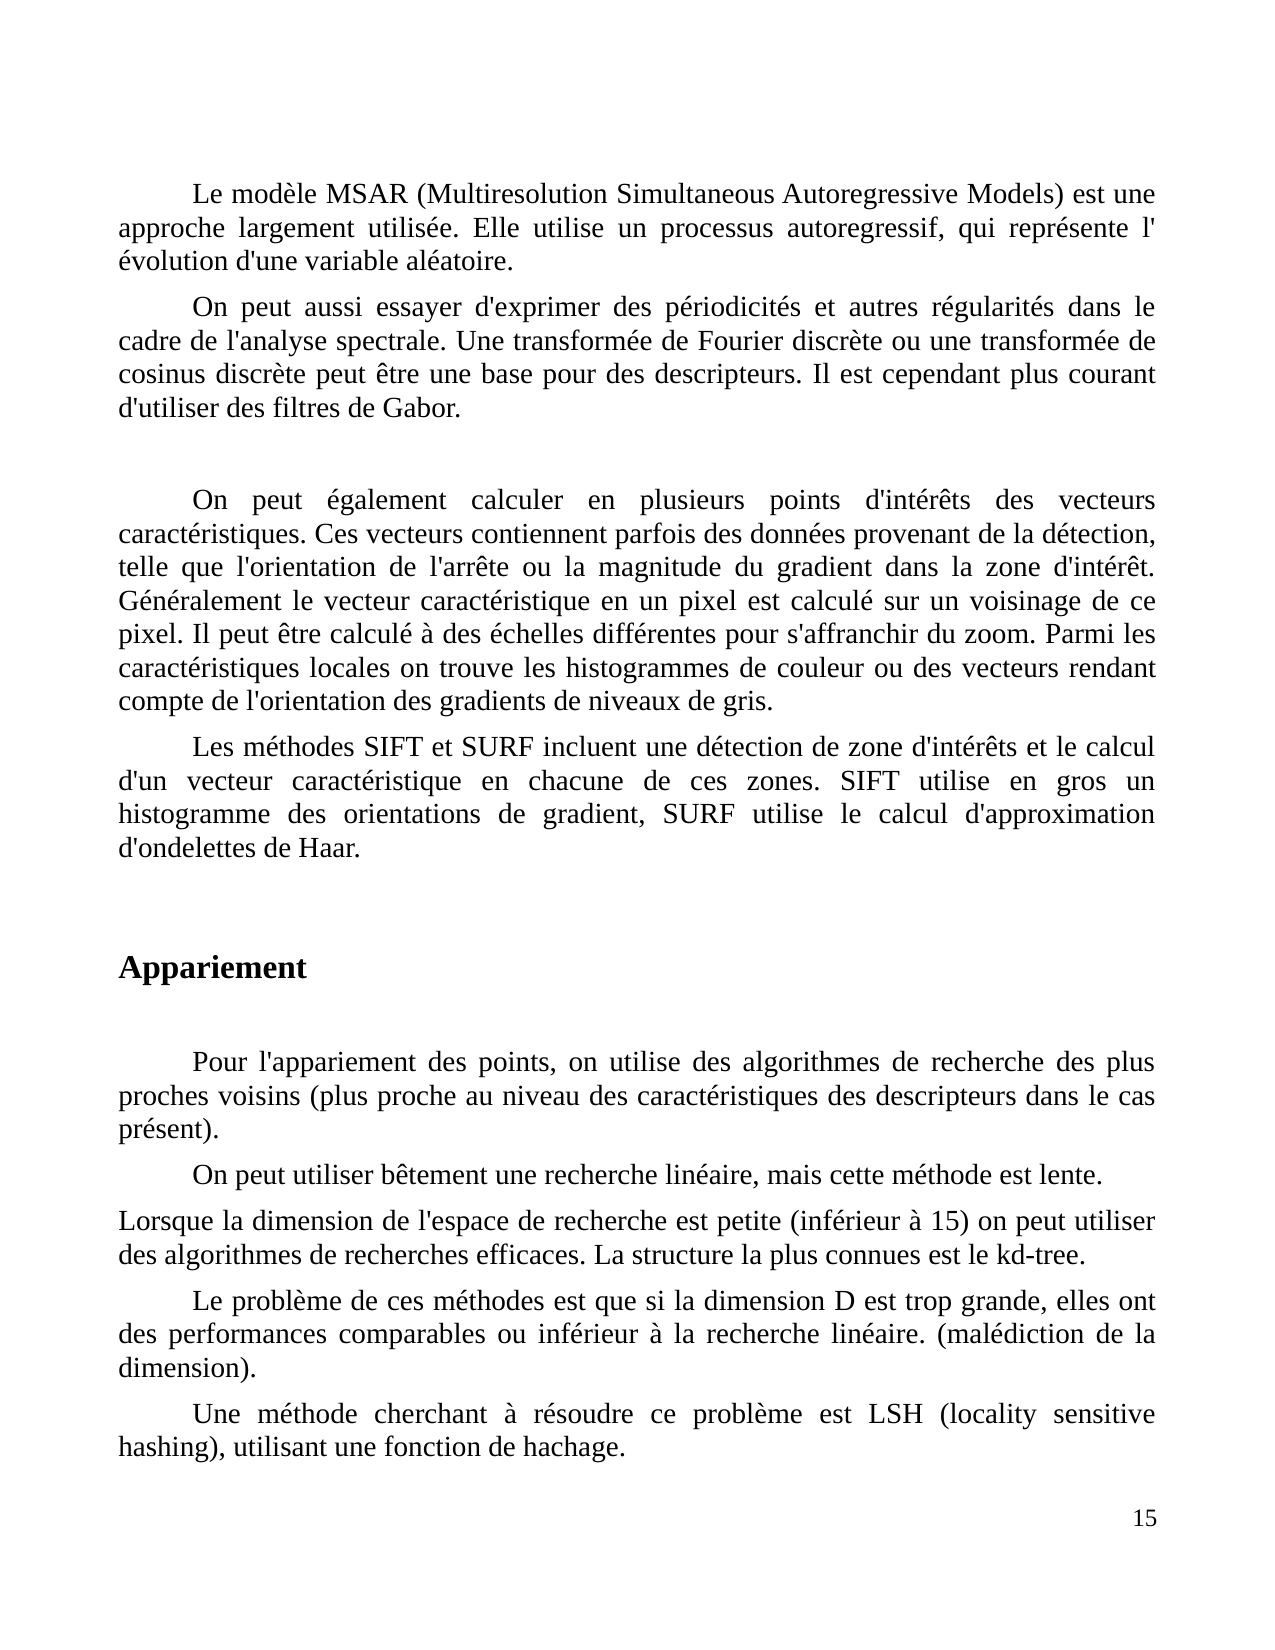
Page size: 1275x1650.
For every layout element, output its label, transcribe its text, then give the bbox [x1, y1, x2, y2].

text On peut également calculer en plusieurs points d'intérêts des vecteurs caractéristiques. Ces vecteurs contiennent parfois des données provenant de la détection, telle que l'orientation de l'arrête ou la magnitude du gradient dans la zone d'intérêt. Généralement le vecteur caractéristique en un pixel est calculé sur un voisinage de ce pixel. Il peut être calculé à des échelles différentes pour s'affranchir du zoom. Parmi les caractéristiques locales on trouve les histogrammes de couleur ou des vecteurs rendant compte de l'orientation des gradients de niveaux de gris. [118, 482, 1157, 717]
text On peut aussi essayer d'exprimer des périodicités et autres régularités dans le cadre de l'analyse spectrale. Une transformée de Fourier discrète ou une transformée de cosinus discrète peut être une base pour des descripteurs. Il est cependant plus courant d'utiliser des filtres de Gabor. [118, 289, 1157, 424]
text Lorsque la dimension de l'espace de recherche est petite (inférieur à 15) on peut utiliser des algorithmes de recherches efficaces. La structure la plus connues est le kd-tree. [118, 1203, 1157, 1270]
text On peut utiliser bêtement une recherche linéaire, mais cette méthode est lente. [118, 1157, 1157, 1191]
text Une méthode cherchant à résoudre ce problème est LSH (locality sensitive hashing), utilisant une fonction de hachage. [118, 1396, 1157, 1463]
text Pour l'appariement des points, on utilise des algorithmes de recherche des plus proches voisins (plus proche au niveau des caractéristiques des descripteurs dans le cas présent). [118, 1044, 1157, 1145]
subtitle Appariement [118, 947, 1157, 986]
text Le problème de ces méthodes est que si la dimension D est trop grande, elles ont des performances comparables ou inférieur à la recherche linéaire. (malédiction de la dimension). [118, 1283, 1157, 1383]
text Les méthodes SIFT et SURF incluent une détection de zone d'intérêts et le calcul d'un vecteur caractéristique en chacune de ces zones. SIFT utilise en gros un histogramme des orientations de gradient, SURF utilise le calcul d'approximation d'ondelettes de Haar. [118, 729, 1157, 864]
text Le modèle MSAR (Multiresolution Simultaneous Autoregressive Models) est une approche largement utilisée. Elle utilise un processus autoregressif, qui représente l' évolution d'une variable aléatoire. [118, 176, 1157, 277]
